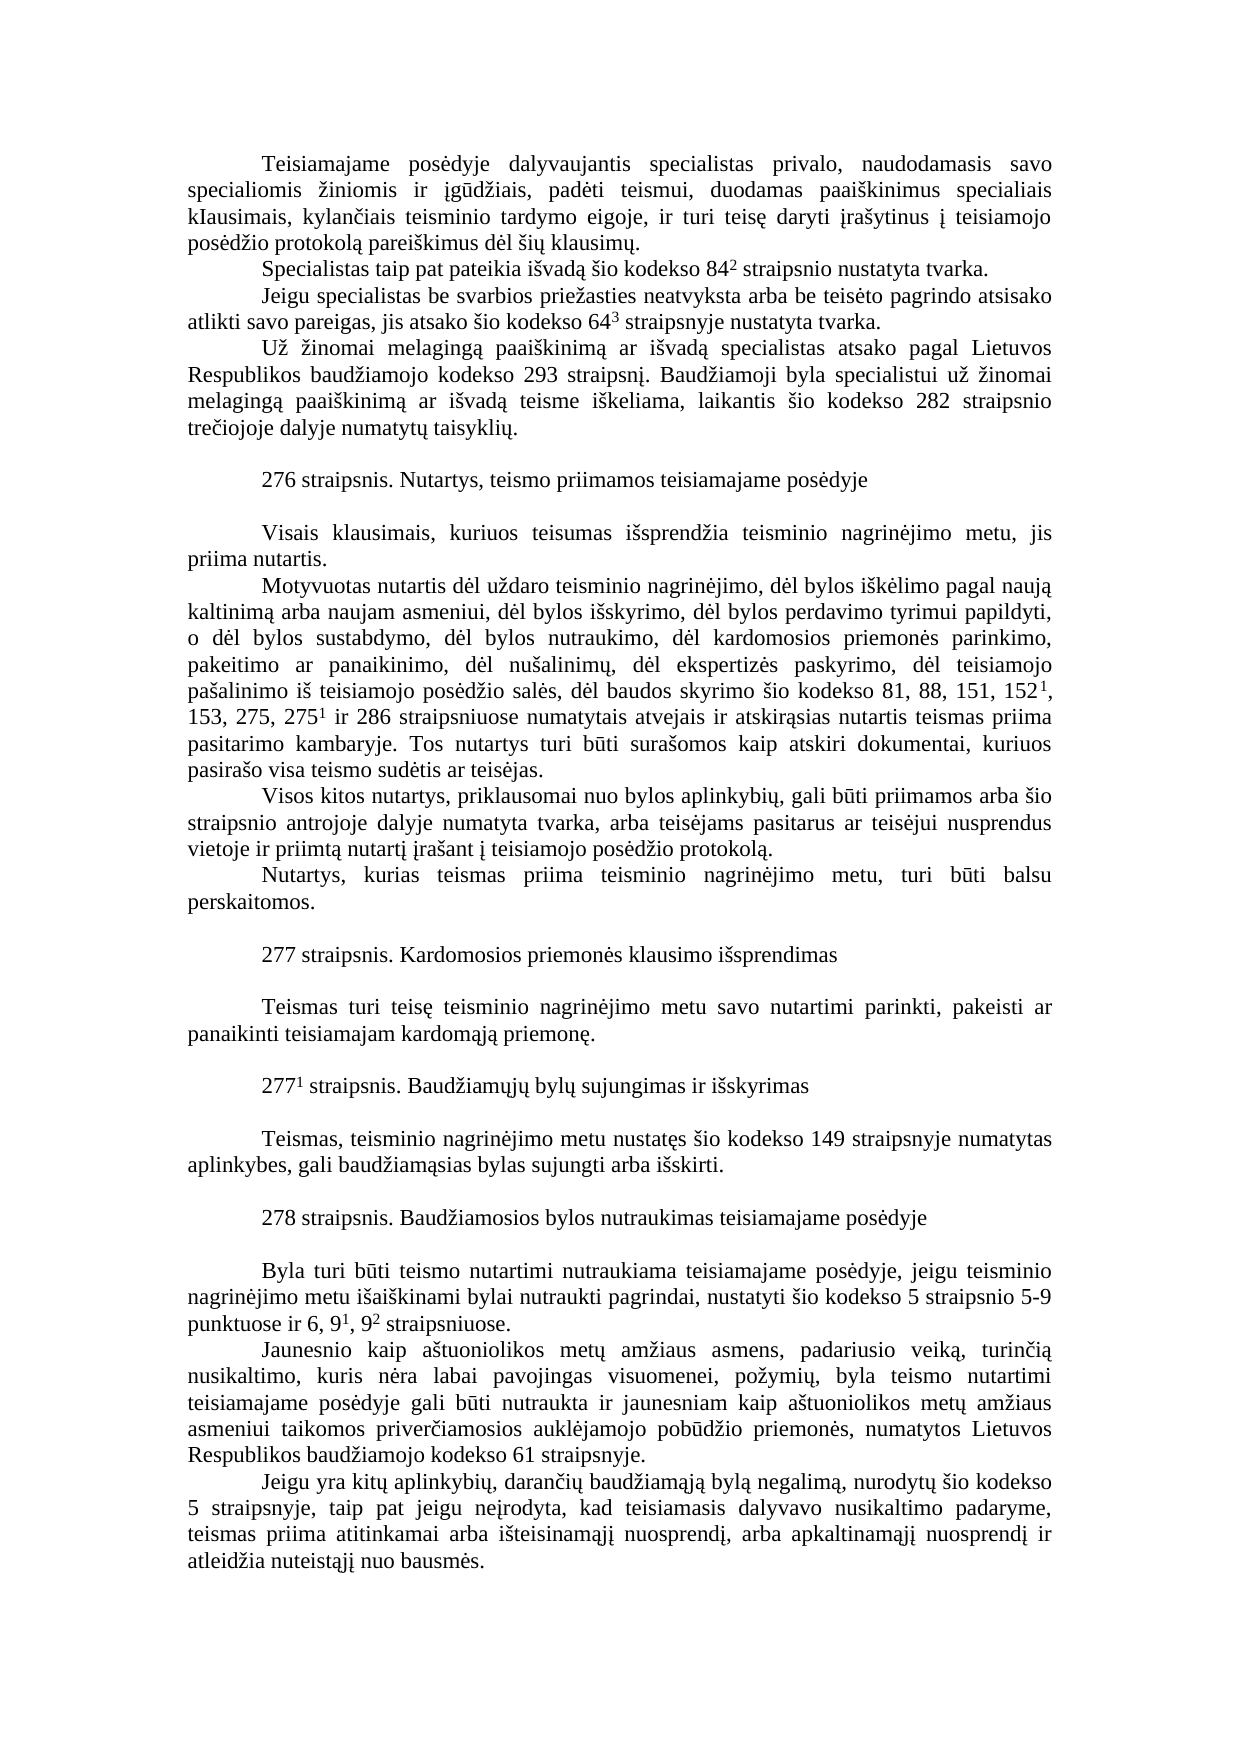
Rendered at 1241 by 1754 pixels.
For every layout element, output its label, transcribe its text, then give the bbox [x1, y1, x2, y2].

text 278 straipsnis. Baudžiamosios bylos nutraukimas teisiamajame posėdyje [187, 1204, 1053, 1231]
text Visais klausimais, kuriuos teisumas išsprendžia teisminio nagrinėjimo metu, jis priima nutartis. [187, 519, 1053, 572]
text Specialistas taip pat pateikia išvadą šio kodekso 842 straipsnio nustatyta tvarka. [187, 255, 1053, 282]
text Jaunesnio kaip aštuoniolikos metų amžiaus asmens, padariusio veiką, turinčią nusikaltimo, kuris nėra labai pavojingas visuomenei, požymių, byla teismo nutartimi teisiamajame posėdyje gali būti nutraukta ir jaunesniam kaip aštuoniolikos metų amžiaus asmeniui taikomos priverčiamosios auklėjamojo pobūdžio priemonės, numatytos Lietuvos Respublikos baudžiamojo kodekso 61 straipsnyje. [187, 1336, 1053, 1468]
text Byla turi būti teismo nutartimi nutraukiama teisiamajame posėdyje, jeigu teisminio nagrinėjimo metu išaiškinami bylai nutraukti pagrindai, nustatyti šio kodekso 5 straipsnio 5-9 punktuose ir 6, 91, 92 straipsniuose. [187, 1257, 1053, 1336]
text 276 straipsnis. Nutartys, teismo priimamos teisiamajame posėdyje [187, 466, 1053, 493]
text Jeigu yra kitų aplinkybių, darančių baudžiamąją bylą negalimą, nurodytų šio kodekso 5 straipsnyje, taip pat jeigu neįrodyta, kad teisiamasis dalyvavo nusikaltimo padaryme, teismas priima atitinkamai arba išteisinamąjį nuosprendį, arba apkaltinamąjį nuosprendį ir atleidžia nuteistąjį nuo bausmės. [187, 1468, 1053, 1573]
text 2771 straipsnis. Baudžiamųjų bylų sujungimas ir išskyrimas [187, 1072, 1053, 1099]
text Už žinomai melagingą paaiškinimą ar išvadą specialistas atsako pagal Lietuvos Respublikos baudžiamojo kodekso 293 straipsnį. Baudžiamoji byla specialistui už žinomai melagingą paaiškinimą ar išvadą teisme iškeliama, laikantis šio kodekso 282 straipsnio trečiojoje dalyje numatytų taisyklių. [187, 334, 1053, 440]
text Jeigu specialistas be svarbios priežasties neatvyksta arba be teisėto pagrindo atsisako atlikti savo pareigas, jis atsako šio kodekso 643 straipsnyje nustatyta tvarka. [187, 282, 1053, 334]
text Visos kitos nutartys, priklausomai nuo bylos aplinkybių, gali būti priimamos arba šio straipsnio antrojoje dalyje numatyta tvarka, arba teisėjams pasitarus ar teisėjui nusprendus vietoje ir priimtą nutartį įrašant į teisiamojo posėdžio protokolą. [187, 782, 1053, 862]
text Teisiamajame posėdyje dalyvaujantis specialistas privalo, naudodamasis savo specialiomis žiniomis ir įgūdžiais, padėti teismui, duodamas paaiškinimus specialiais kIausimais, kylančiais teisminio tardymo eigoje, ir turi teisę daryti įrašytinus į teisiamojo posėdžio protokolą pareiškimus dėl šių klausimų. [187, 150, 1053, 255]
text Teismas turi teisę teisminio nagrinėjimo metu savo nutartimi parinkti, pakeisti ar panaikinti teisiamajam kardomąją priemonę. [187, 993, 1053, 1046]
text Nutartys, kurias teismas priima teisminio nagrinėjimo metu, turi būti balsu perskaitomos. [187, 862, 1053, 914]
text Motyvuotas nutartis dėl uždaro teisminio nagrinėjimo, dėl bylos iškėlimo pagal naują kaltinimą arba naujam asmeniui, dėl bylos išskyrimo, dėl bylos perdavimo tyrimui papildyti, o dėl bylos sustabdymo, dėl bylos nutraukimo, dėl kardomosios priemonės parinkimo, pakeitimo ar panaikinimo, dėl nušalinimų, dėl ekspertizės paskyrimo, dėl teisiamojo pašalinimo iš teisiamojo posėdžio salės, dėl baudos skyrimo šio kodekso 81, 88, 151, 1521, 153, 275, 2751 ir 286 straipsniuose numatytais atvejais ir atskirąsias nutartis teismas priima pasitarimo kambaryje. Tos nutartys turi būti surašomos kaip atskiri dokumentai, kuriuos pasirašo visa teismo sudėtis ar teisėjas. [187, 572, 1053, 782]
text 277 straipsnis. Kardomosios priemonės klausimo išsprendimas [187, 941, 1053, 967]
text Teismas, teisminio nagrinėjimo metu nustatęs šio kodekso 149 straipsnyje numatytas aplinkybes, gali baudžiamąsias bylas sujungti arba išskirti. [187, 1125, 1053, 1178]
